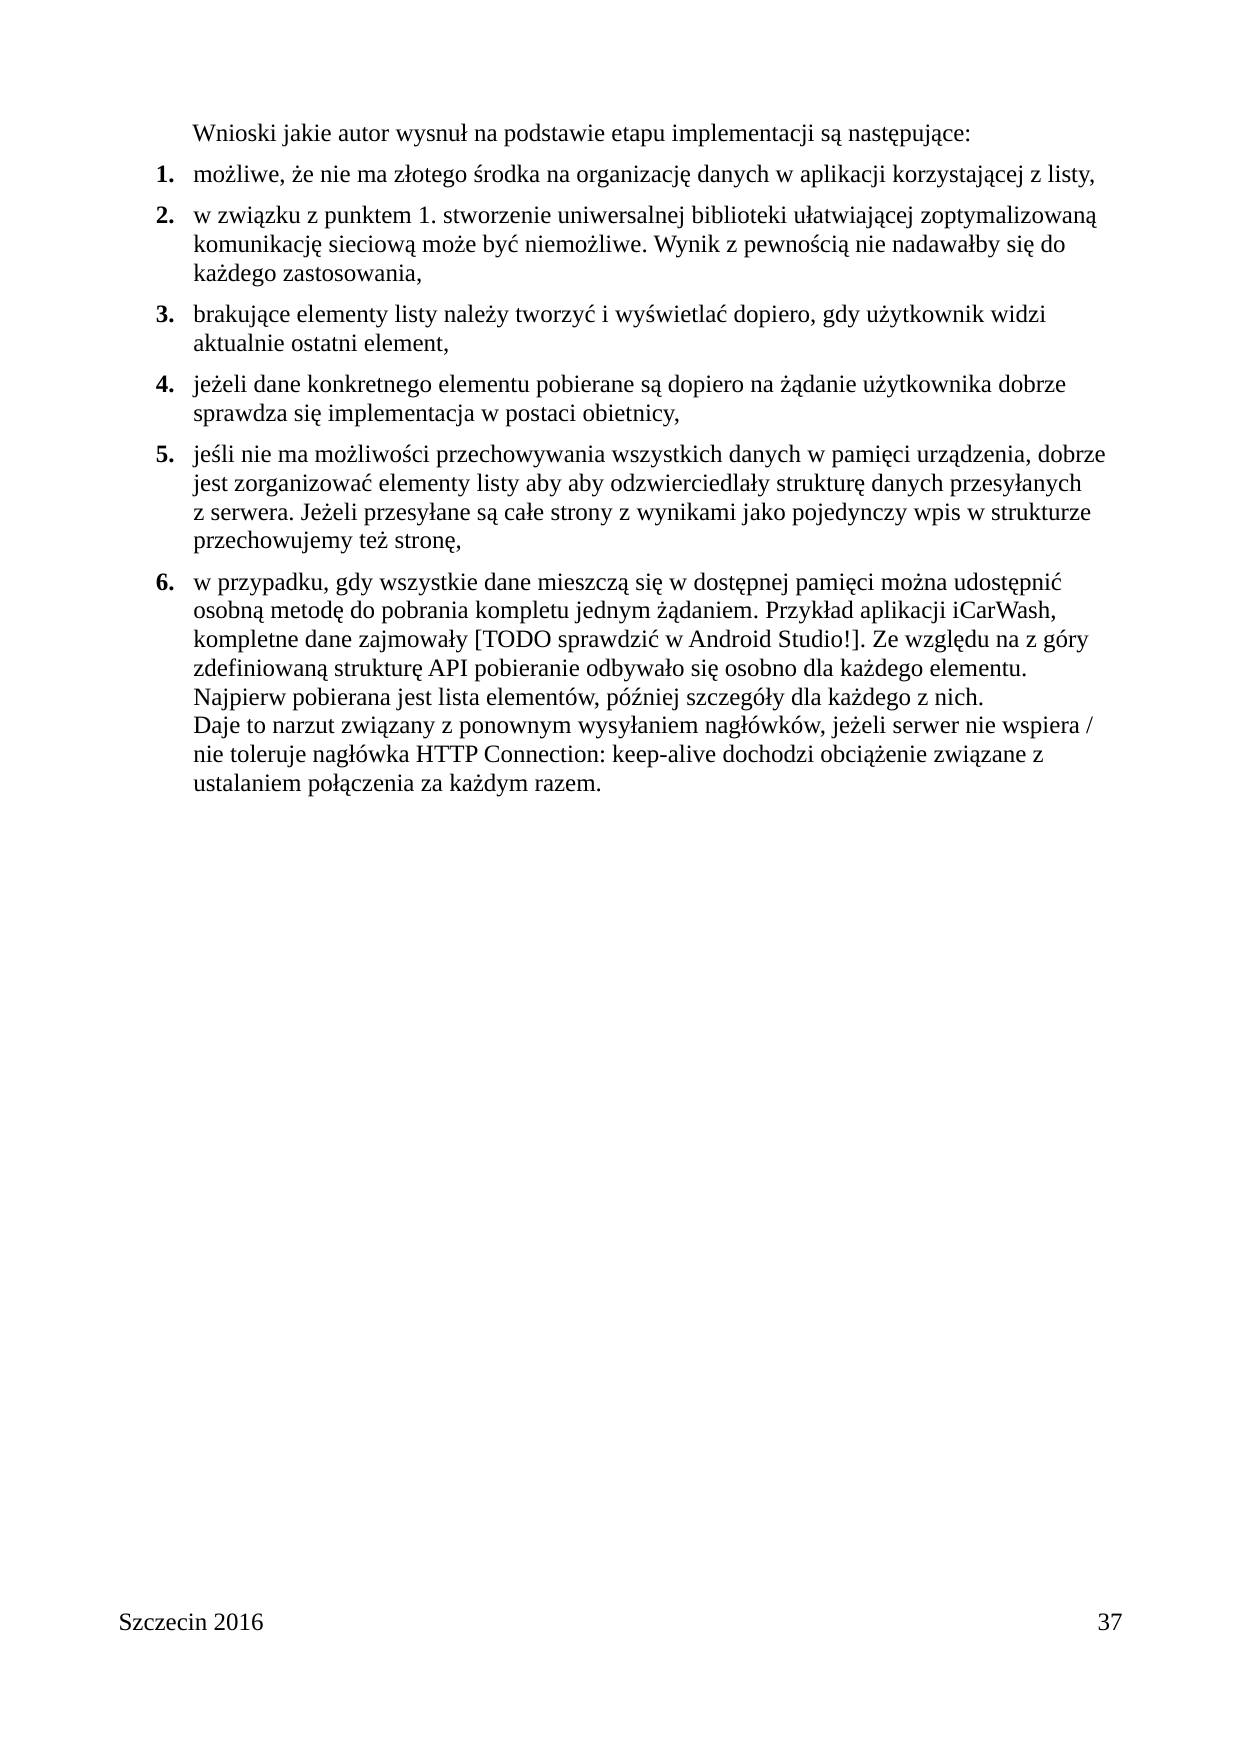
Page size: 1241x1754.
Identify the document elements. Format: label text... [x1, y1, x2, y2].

list w przypadku, gdy wszystkie dane mieszczą się w dostępnej pamięci można udostępnić osobną metodę do pobrania kompletu jednym żądaniem. Przykład aplikacji iCarWash, kompletne dane zajmowały [TODO sprawdzić w Android Studio!]. Ze względu na z góry zdefiniowaną strukturę API pobieranie odbywało się osobno dla każdego elementu. Najpierw pobierana jest lista elementów, później szczegóły dla każdego z nich. Daje to narzut związany z ponownym wysyłaniem nagłówków, jeżeli serwer nie wspiera / nie toleruje nagłówka HTTP Connection: keep-alive dochodzi obciążenie związane z ustalaniem połączenia za każdym razem. [156, 567, 1122, 797]
list możliwe, że nie ma złotego środka na organizację danych w aplikacji korzystającej z listy, [156, 159, 1122, 188]
text Wnioski jakie autor wysnuł na podstawie etapu implementacji są następujące: [118, 118, 1122, 147]
list brakujące elementy listy należy tworzyć i wyświetlać dopiero, gdy użytkownik widzi aktualnie ostatni element, [156, 299, 1122, 357]
list jeśli nie ma możliwości przechowywania wszystkich danych w pamięci urządzenia, dobrze jest zorganizować elementy listy aby aby odzwierciedlały strukturę danych przesyłanych z serwera. Jeżeli przesyłane są całe strony z wynikami jako pojedynczy wpis w strukturze przechowujemy też stronę, [156, 439, 1122, 554]
list jeżeli dane konkretnego elementu pobierane są dopiero na żądanie użytkownika dobrze sprawdza się implementacja w postaci obietnicy, [156, 369, 1122, 427]
list w związku z punktem 1. stworzenie uniwersalnej biblioteki ułatwiającej zoptymalizowaną komunikację sieciową może być niemożliwe. Wynik z pewnością nie nadawałby się do każdego zastosowania, [156, 201, 1122, 287]
